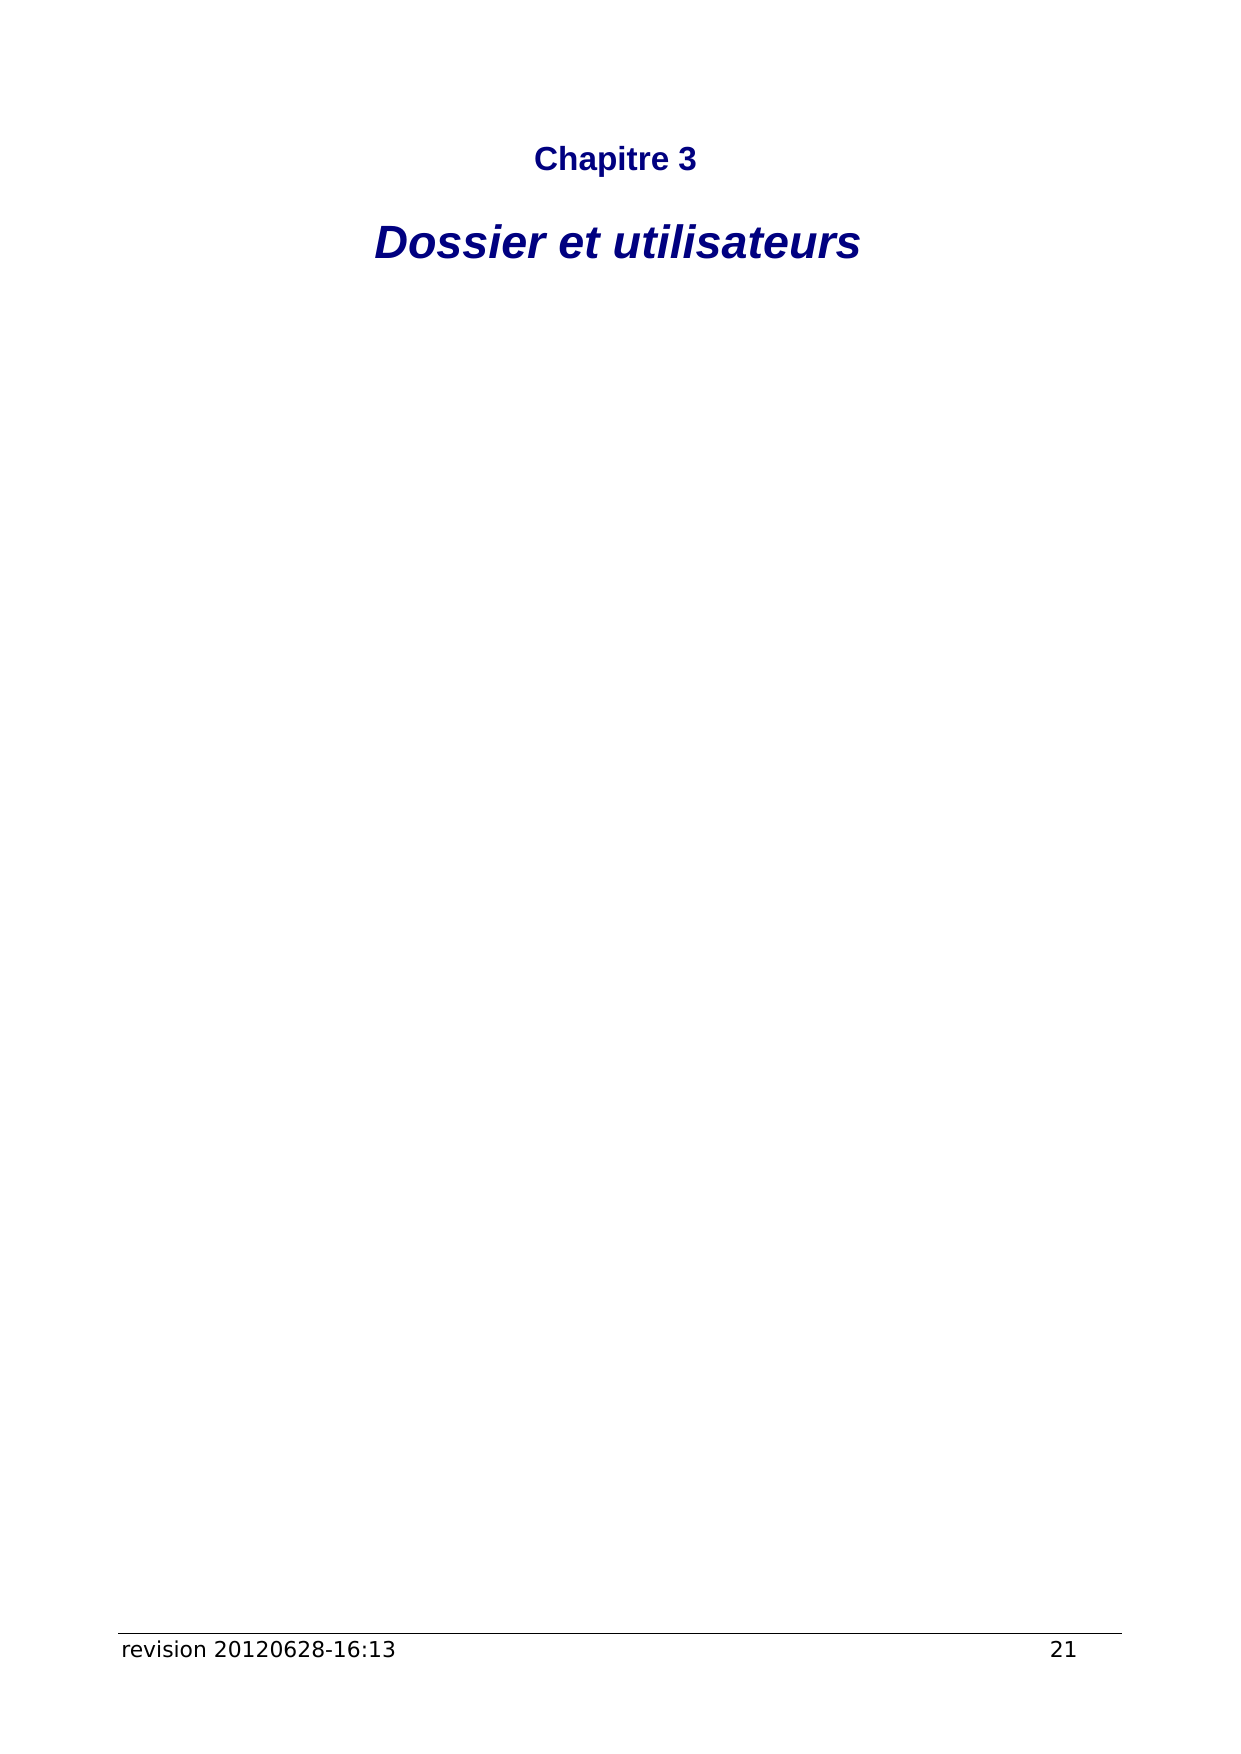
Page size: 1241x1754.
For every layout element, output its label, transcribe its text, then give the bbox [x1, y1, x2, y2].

subtitle Dossier et utilisateurs [118, 215, 1122, 269]
subtitle Chapitre 3 [118, 139, 1122, 177]
